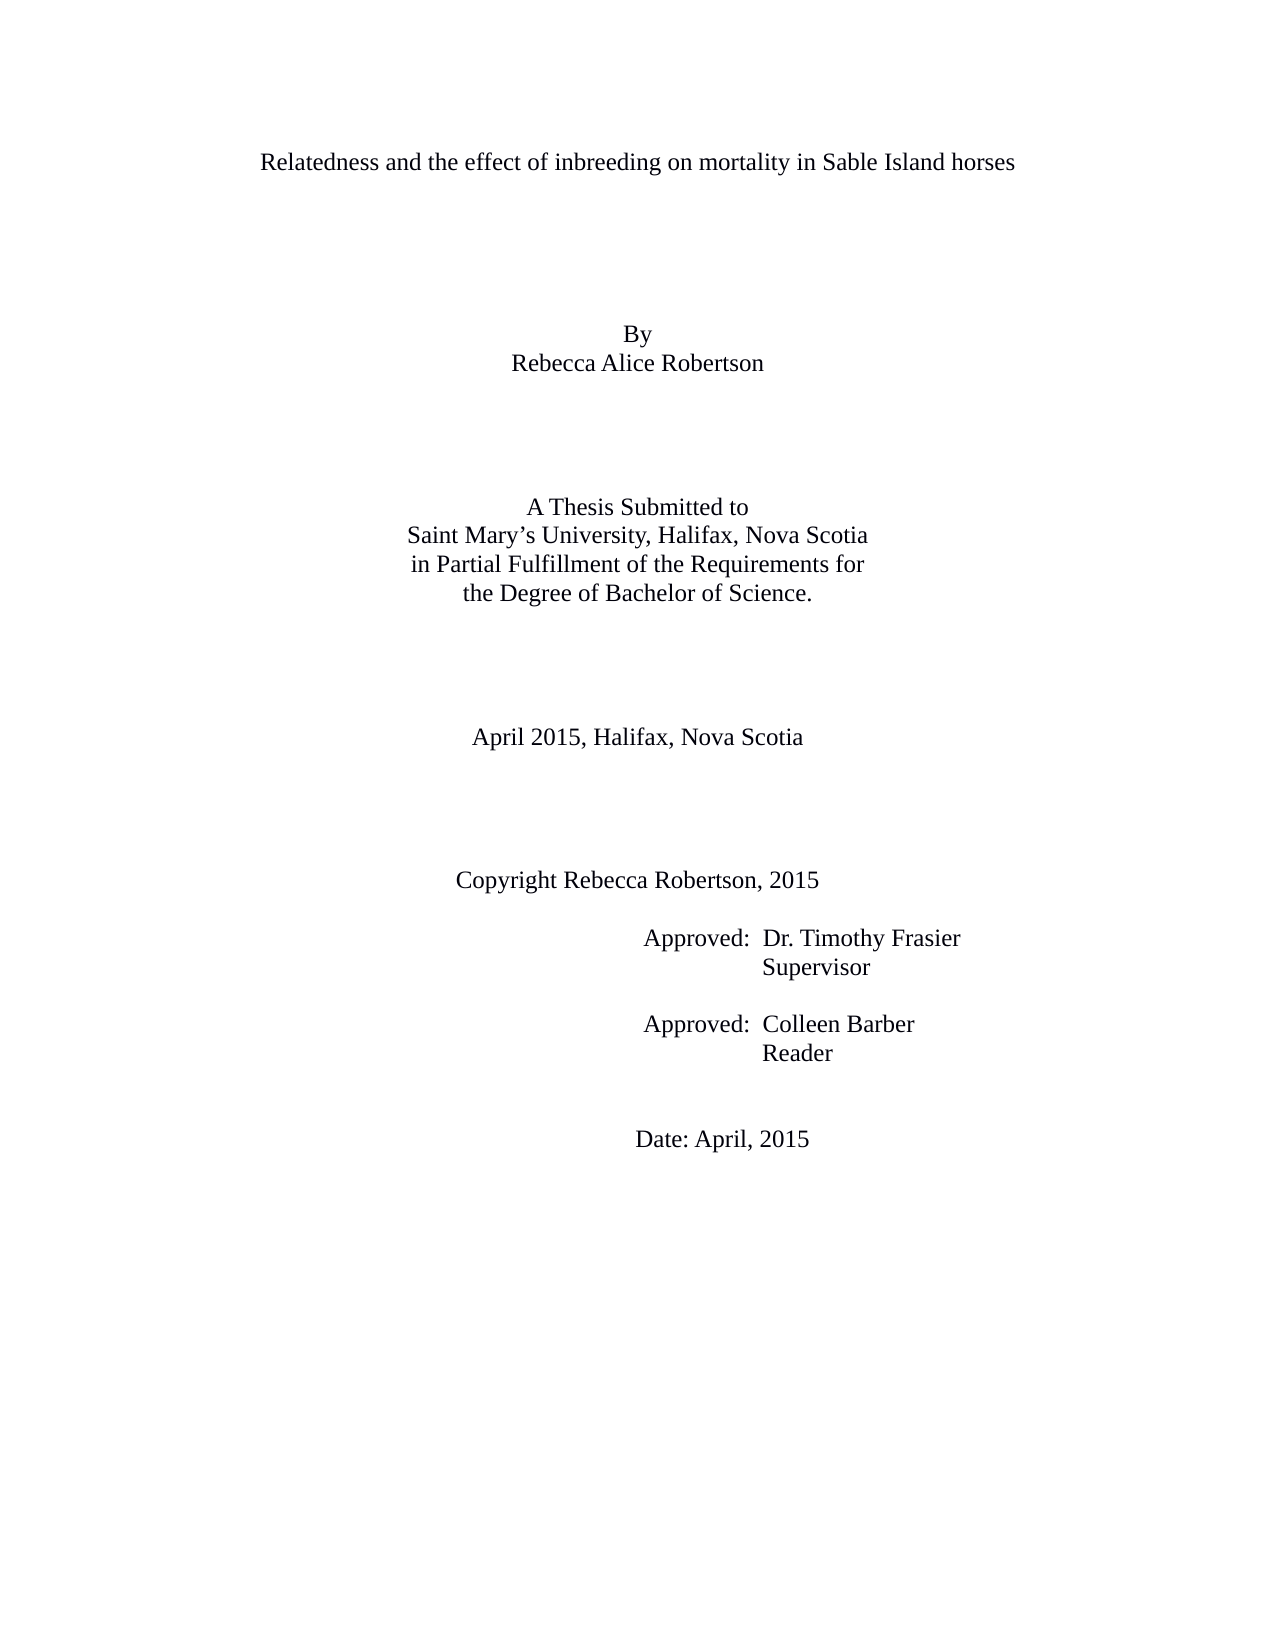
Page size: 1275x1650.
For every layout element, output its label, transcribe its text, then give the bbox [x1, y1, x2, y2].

text in Partial Fulfillment of the Requirements for [118, 549, 1157, 578]
text Date: April, 2015 [118, 1124, 1157, 1153]
text By [118, 319, 1157, 348]
text Copyright Rebecca Robertson, 2015 [118, 866, 1157, 894]
text the Degree of Bachelor of Science. [118, 578, 1157, 607]
text A Thesis Submitted to [118, 492, 1157, 521]
text Approved: Dr. Timothy Frasier [643, 923, 1157, 952]
text Saint Mary’s University, Halifax, Nova Scotia [118, 521, 1157, 549]
text Relatedness and the effect of inbreeding on mortality in Sable Island horses [118, 147, 1157, 176]
text Approved: Colleen Barber [643, 1009, 1157, 1038]
text Rebecca Alice Robertson [118, 348, 1157, 377]
text Supervisor [718, 952, 1157, 981]
text Reader [718, 1038, 1157, 1067]
text April 2015,￹ Halifax, Nova Scotia [118, 722, 1157, 751]
